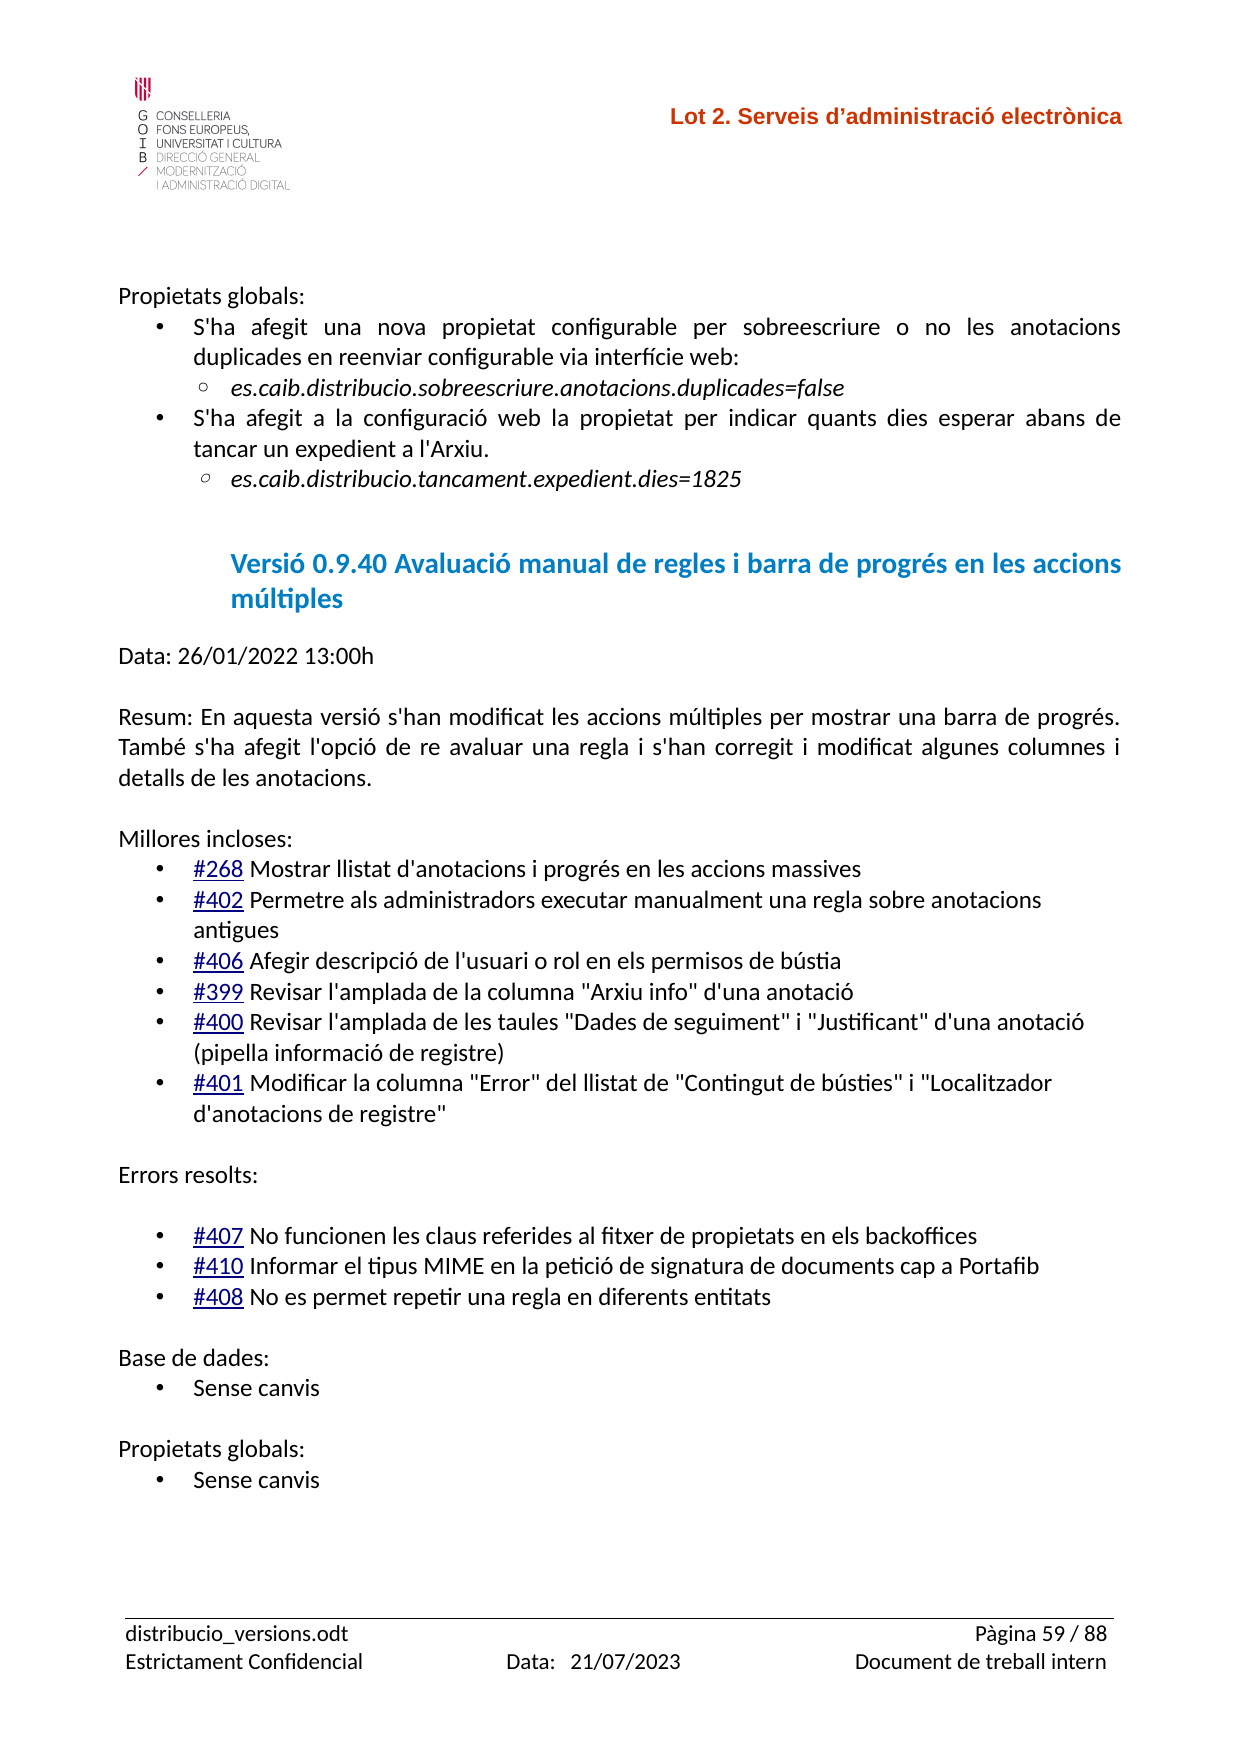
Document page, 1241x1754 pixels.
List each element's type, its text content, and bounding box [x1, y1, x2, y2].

text Errors resolts: [118, 1159, 1122, 1189]
list #400 Revisar l'amplada de les taules "Dades de seguiment" i "Justificant" d'una anotació (pipella informació de registre) [156, 1006, 1122, 1067]
text Millores incloses: [118, 823, 1122, 853]
list Sense canvis [156, 1372, 1122, 1403]
list #399 Revisar l'amplada de la columna "Arxiu info" d'una anotació [156, 976, 1122, 1006]
list #407 No funcionen les claus referides al fitxer de propietats en els backoffices [156, 1220, 1122, 1250]
text Resum: En aquesta versió s'han modificat les accions múltiples per mostrar una barra de progrés. També s'ha afegit l'opció de re avaluar una regla i s'han corregit i modificat algunes columnes i detalls de les anotacions. [118, 701, 1122, 792]
list #410 Informar el tipus MIME en la petició de signatura de documents cap a Portafib [156, 1250, 1122, 1281]
list #401 Modificar la columna "Error" del llistat de "Contingut de bústies" i "Localitzador d'anotacions de registre" [156, 1067, 1122, 1128]
text Base de dades: [118, 1342, 1122, 1372]
list S'ha afegit una nova propietat configurable per sobreescriure o no les anotacions duplicades en reenviar configurable via interfície web: [156, 311, 1122, 372]
picture [126, 70, 299, 197]
text Data: 26/01/2022 13:00h [118, 640, 1122, 670]
list Sense canvis [156, 1464, 1122, 1494]
list #408 No es permet repetir una regla en diferents entitats [156, 1281, 1122, 1311]
list #402 Permetre als administradors executar manualment una regla sobre anotacions antigues [156, 884, 1122, 945]
text Propietats globals: [118, 280, 1122, 311]
list #268 Mostrar llistat d'anotacions i progrés en les accions massives [156, 853, 1122, 884]
subtitle Versió 0.9.40 Avaluació manual de regles i barra de progrés en les accions múltiples [153, 545, 1122, 616]
list es.caib.distribucio.sobreescriure.anotacions.duplicades=false [193, 372, 1122, 402]
text Propietats globals: [118, 1433, 1122, 1464]
list S'ha afegit a la configuració web la propietat per indicar quants dies esperar abans de tancar un expedient a l'Arxiu. [156, 402, 1122, 463]
list #406 Afegir descripció de l'usuari o rol en els permisos de bústia [156, 945, 1122, 976]
list es.caib.distribucio.tancament.expedient.dies=1825 [193, 463, 1122, 494]
